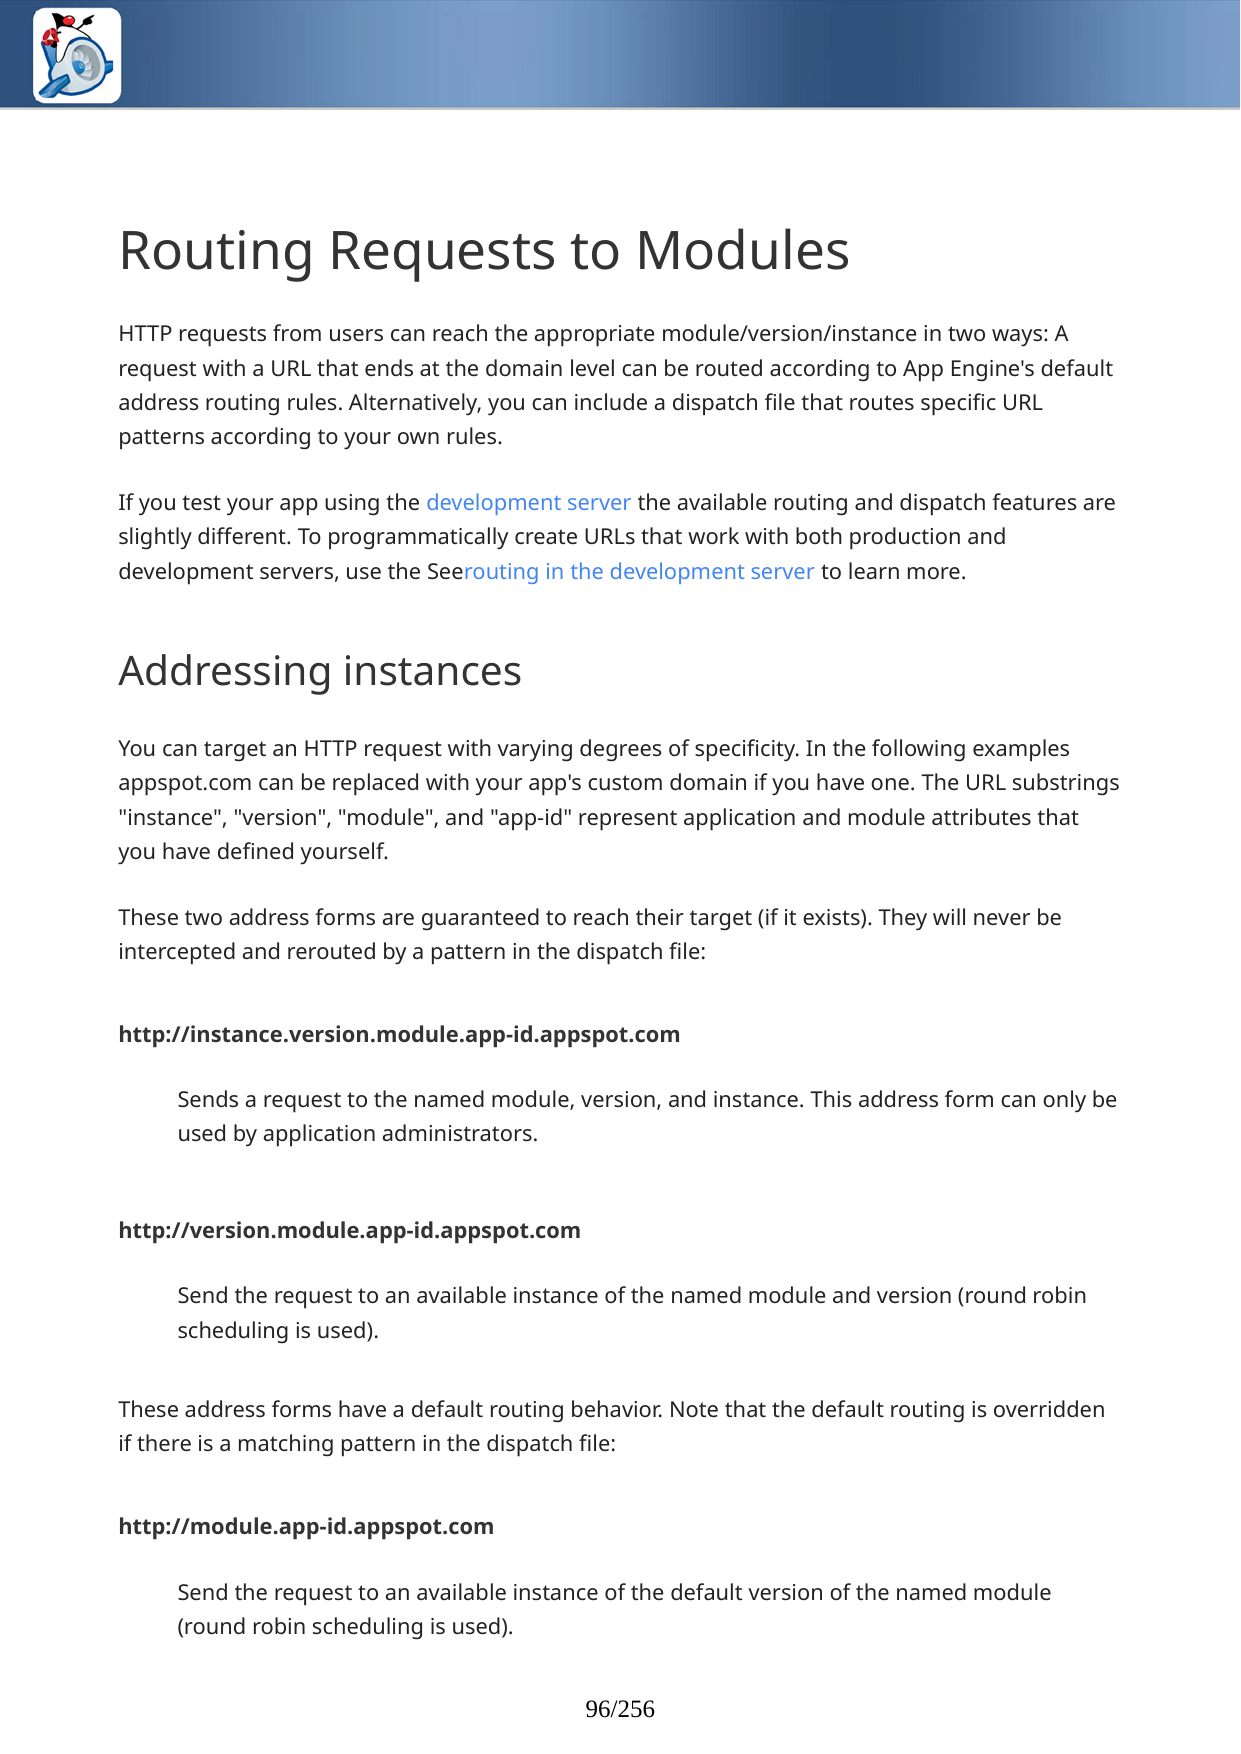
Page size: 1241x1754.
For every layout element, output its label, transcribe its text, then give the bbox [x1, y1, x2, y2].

text You can target an HTTP request with varying degrees of specificity. In the following examples appspot.com can be replaced with your app's custom domain if you have one. The URL substrings "instance", "version", "module", and "app-id" represent application and module attributes that you have defined yourself. [118, 728, 1122, 866]
subtitle http://module.app-id.appspot.com [118, 1511, 1122, 1541]
subtitle Routing Requests to Modules [118, 213, 1122, 285]
subtitle http://version.module.app-id.appspot.com [118, 1215, 1122, 1245]
text These two address forms are guaranteed to reach their target (if it exists). They will never be intercepted and rerouted by a pattern in the dispatch file: [118, 897, 1122, 966]
text HTTP requests from users can reach the appropriate module/version/instance in two ways: A request with a URL that ends at the domain level can be routed according to App Engine's default address routing rules. Alternatively, you can include a dispatch file that routes specific URL patterns according to your own rules. [118, 313, 1122, 451]
text These address forms have a default routing behavior. Note that the default routing is overridden if there is a matching pattern in the dispatch file: [118, 1389, 1122, 1458]
subtitle Addressing instances [118, 642, 1122, 697]
text If you test your app using the development server the available routing and dispatch features are slightly different. To programmatically create URLs that work with both production and development servers, use the Seerouting in the development server to learn more. [118, 482, 1122, 585]
list Sends a request to the named module, version, and instance. This address form can only be used by application administrators. [177, 1079, 1122, 1148]
subtitle http://instance.version.module.app-id.appspot.com [118, 1019, 1122, 1049]
list Send the request to an available instance of the default version of the named module (round robin scheduling is used). [177, 1572, 1122, 1641]
list Send the request to an available instance of the named module and version (round robin scheduling is used). [177, 1276, 1122, 1344]
picture [0, 0, 1241, 110]
